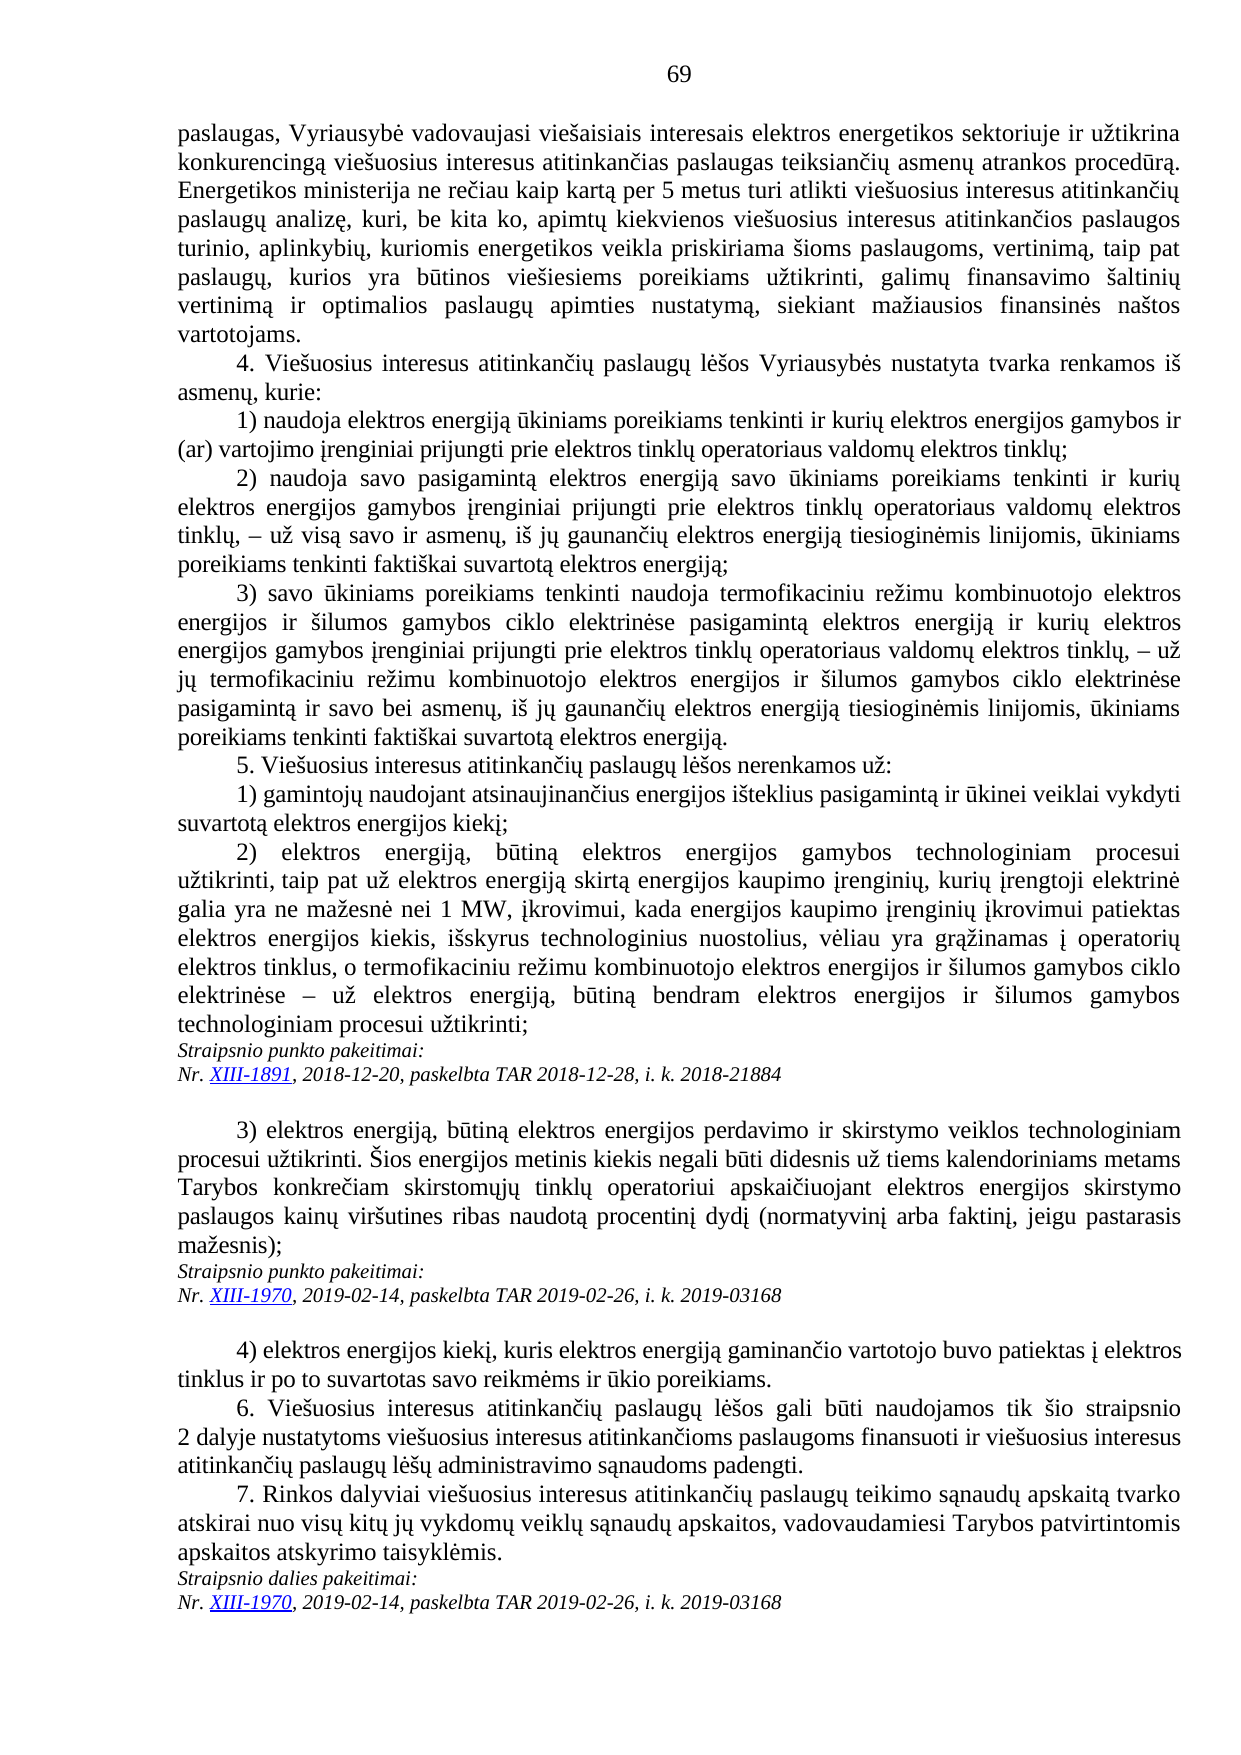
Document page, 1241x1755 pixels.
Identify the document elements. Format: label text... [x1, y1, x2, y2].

text 4. Viešuosius interesus atitinkančių paslaugų lėšos Vyriausybės nustatyta tvarka renkamos iš asmenų, kurie: [177, 348, 1181, 406]
text 4) elektros energijos kiekį, kuris elektros energiją gaminančio vartotojo buvo patiektas į elektros tinklus ir po to suvartotas savo reikmėms ir ūkio poreikiams. [177, 1336, 1181, 1393]
text 2) naudoja savo pasigamintą elektros energiją savo ūkiniams poreikiams tenkinti ir kurių elektros energijos gamybos įrenginiai prijungti prie elektros tinklų operatoriaus valdomų elektros tinklų, – už visą savo ir asmenų, iš jų gaunančių elektros energiją tiesioginėmis linijomis, ūkiniams poreikiams tenkinti faktiškai suvartotą elektros energiją; [177, 463, 1181, 578]
text 2) elektros energiją, būtiną elektros energijos gamybos technologiniam procesui užtikrinti, taip pat už elektros energiją skirtą energijos kaupimo įrenginių, kurių įrengtoji elektrinė galia yra ne mažesnė nei 1 MW, įkrovimui, kada energijos kaupimo įrenginių įkrovimui patiektas elektros energijos kiekis, išskyrus technologinius nuostolius, vėliau yra grąžinamas į operatorių elektros tinklus, o termofikaciniu režimu kombinuotojo elektros energijos ir šilumos gamybos ciklo elektrinėse – už elektros energiją, būtiną bendram elektros energijos ir šilumos gamybos technologiniam procesui užtikrinti; [177, 837, 1181, 1038]
text Straipsnio punkto pakeitimai: [177, 1259, 1181, 1283]
text 1) gamintojų naudojant atsinaujinančius energijos išteklius pasigamintą ir ūkinei veiklai vykdyti suvartotą elektros energijos kiekį; [177, 779, 1181, 837]
text 3) elektros energiją, būtiną elektros energijos perdavimo ir skirstymo veiklos technologiniam procesui užtikrinti. Šios energijos metinis kiekis negali būti didesnis už tiems kalendoriniams metams Tarybos konkrečiam skirstomųjų tinklų operatoriui apskaičiuojant elektros energijos skirstymo paslaugos kainų viršutines ribas naudotą procentinį dydį (normatyvinį arba faktinį, jeigu pastarasis mažesnis); [177, 1115, 1181, 1259]
text 3) savo ūkiniams poreikiams tenkinti naudoja termofikaciniu režimu kombinuotojo elektros energijos ir šilumos gamybos ciklo elektrinėse pasigamintą elektros energiją ir kurių elektros energijos gamybos įrenginiai prijungti prie elektros tinklų operatoriaus valdomų elektros tinklų, – už jų termofikaciniu režimu kombinuotojo elektros energijos ir šilumos gamybos ciklo elektrinėse pasigamintą ir savo bei asmenų, iš jų gaunančių elektros energiją tiesioginėmis linijomis, ūkiniams poreikiams tenkinti faktiškai suvartotą elektros energiją. [177, 578, 1181, 751]
text paslaugas, Vyriausybė vadovaujasi viešaisiais interesais elektros energetikos sektoriuje ir užtikrina konkurencingą viešuosius interesus atitinkančias paslaugas teiksiančių asmenų atrankos procedūrą. Energetikos ministerija ne rečiau kaip kartą per 5 metus turi atlikti viešuosius interesus atitinkančių paslaugų analizę, kuri, be kita ko, apimtų kiekvienos viešuosius interesus atitinkančios paslaugos turinio, aplinkybių, kuriomis energetikos veikla priskiriama šioms paslaugoms, vertinimą, taip pat paslaugų, kurios yra būtinos viešiesiems poreikiams užtikrinti, galimų finansavimo šaltinių vertinimą ir optimalios paslaugų apimties nustatymą, siekiant mažiausios finansinės naštos vartotojams. [177, 118, 1181, 348]
text Nr. XIII-1970, 2019-02-14, paskelbta TAR 2019-02-26, i. k. 2019-03168 [177, 1590, 1181, 1614]
text 7. Rinkos dalyviai viešuosius interesus atitinkančių paslaugų teikimo sąnaudų apskaitą tvarko atskirai nuo visų kitų jų vykdomų veiklų sąnaudų apskaitos, vadovaudamiesi Tarybos patvirtintomis apskaitos atskyrimo taisyklėmis. [177, 1479, 1181, 1566]
text 5. Viešuosius interesus atitinkančių paslaugų lėšos nerenkamos už: [177, 751, 1181, 779]
text 6. Viešuosius interesus atitinkančių paslaugų lėšos gali būti naudojamos tik šio straipsnio 2 dalyje nustatytoms viešuosius interesus atitinkančioms paslaugoms finansuoti ir viešuosius interesus atitinkančių paslaugų lėšų administravimo sąnaudoms padengti. [177, 1393, 1181, 1479]
text Nr. XIII-1891, 2018-12-20, paskelbta TAR 2018-12-28, i. k. 2018-21884 [177, 1062, 1181, 1086]
text Straipsnio punkto pakeitimai: [177, 1038, 1181, 1062]
text Straipsnio dalies pakeitimai: [177, 1566, 1181, 1590]
text 1) naudoja elektros energiją ūkiniams poreikiams tenkinti ir kurių elektros energijos gamybos ir (ar) vartojimo įrenginiai prijungti prie elektros tinklų operatoriaus valdomų elektros tinklų; [177, 406, 1181, 463]
text Nr. XIII-1970, 2019-02-14, paskelbta TAR 2019-02-26, i. k. 2019-03168 [177, 1283, 1181, 1307]
